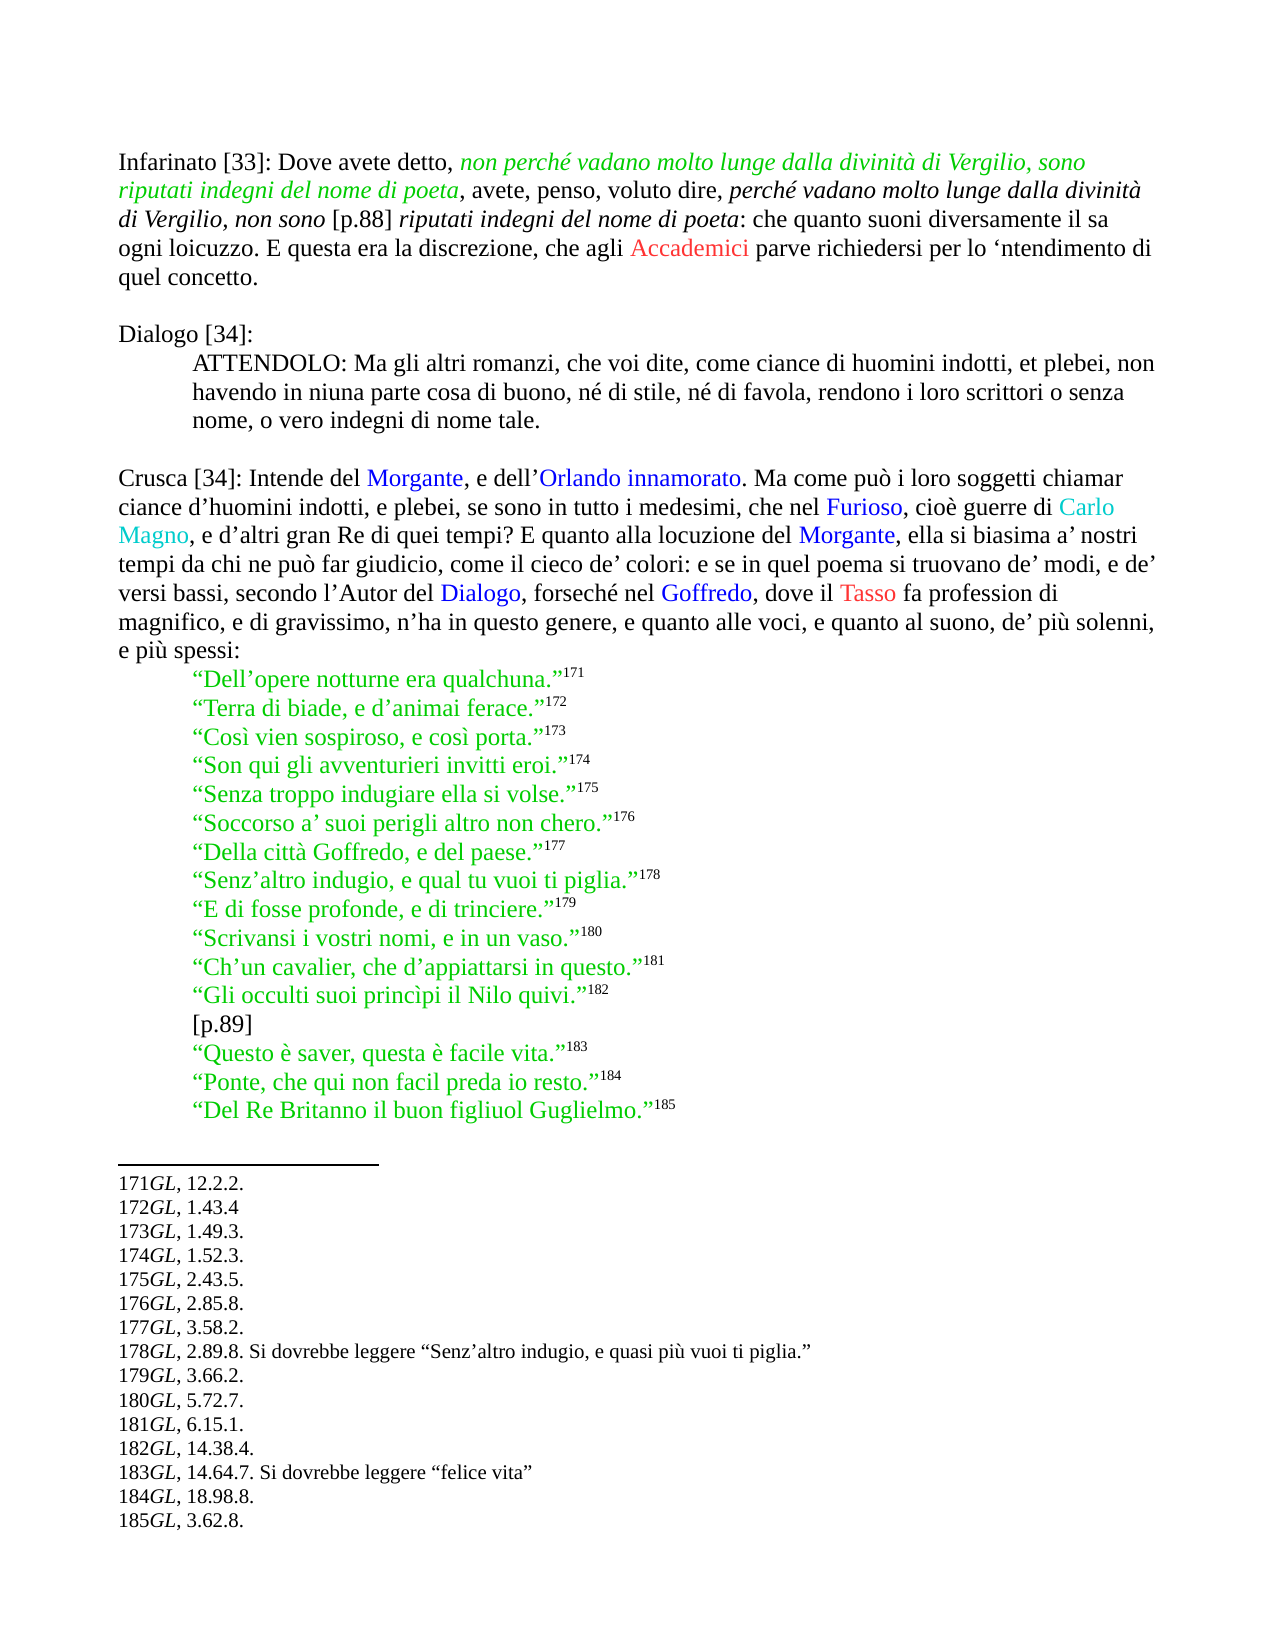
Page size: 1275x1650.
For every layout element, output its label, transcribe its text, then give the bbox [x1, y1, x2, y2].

text GL, 2.89.8. Si dovrebbe leggere “Senz’altro indugio, e quasi più vuoi ti piglia.” [118, 1339, 1157, 1363]
text GL, 5.72.7. [118, 1387, 1157, 1412]
text “E di fosse profonde, e di trinciere.” [192, 894, 1157, 923]
text GL, 18.98.8. [118, 1484, 1157, 1508]
text GL, 6.15.1. [118, 1412, 1157, 1436]
text “Così vien sospiroso, e così porta.” [192, 722, 1157, 751]
text “Terra di biade, e d’animai ferace.” [192, 693, 1157, 722]
text “Son qui gli avventurieri invitti eroi.” [192, 751, 1157, 779]
text GL, 14.64.7. Si dovrebbe leggere “felice vita” [118, 1460, 1157, 1484]
text Crusca [34]: Intende del Morgante, e dell’Orlando innamorato. Ma come può i loro soggetti chiamar ciance d’huomini indotti, e plebei, se sono in tutto i medesimi, che nel Furioso, cioè guerre di Carlo Magno, e d’altri gran Re di quei tempi? E quanto alla locuzione del Morgante, ella si biasima a’ nostri tempi da chi ne può far giudicio, come il cieco de’ colori: e se in quel poema si truovano de’ modi, e de’ versi bassi, secondo l’Autor del Dialogo, forseché nel Goffredo, dove il Tasso fa profession di magnifico, e di gravissimo, n’ha in questo genere, e quanto alle voci, e quanto al suono, de’ più solenni, e più spessi: [118, 463, 1157, 664]
text ATTENDOLO: Ma gli altri romanzi, che voi dite, come ciance di huomini indotti, et plebei, non havendo in niuna parte cosa di buono, né di stile, né di favola, rendono i loro scrittori o senza nome, o vero indegni di nome tale. [192, 348, 1157, 434]
text GL, 3.62.8. [118, 1508, 1157, 1532]
text “Gli occulti suoi princìpi il Nilo quivi.” [192, 981, 1157, 1009]
text “Scrivansi i vostri nomi, e in un vaso.” [192, 923, 1157, 952]
text “Ch’un cavalier, che d’appiattarsi in questo.” [192, 952, 1157, 981]
text “Senz’altro indugio, e qual tu vuoi ti piglia.” [192, 866, 1157, 894]
text Infarinato [33]: Dove avete detto, non perché vadano molto lunge dalla divinità di Vergilio, sono riputati indegni del nome di poeta, avete, penso, voluto dire, perché vadano molto lunge dalla divinità di Vergilio, non sono [p.88] riputati indegni del nome di poeta: che quanto suoni diversamente il sa ogni loicuzzo. E questa era la discrezione, che agli Accademici parve richiedersi per lo ‘ntendimento di quel concetto. [118, 147, 1157, 291]
text “Del Re Britanno il buon figliuol Guglielmo.” [192, 1096, 1157, 1124]
text “Questo è saver, questa è facile vita.” [192, 1038, 1157, 1067]
text “Soccorso a’ suoi perigli altro non chero.” [192, 808, 1157, 837]
text GL, 12.2.2. [118, 1171, 1157, 1195]
text [p.89] [192, 1009, 1157, 1038]
text “Della città Goffredo, e del paese.” [192, 837, 1157, 866]
text Dialogo [34]: [118, 319, 1157, 348]
text GL, 2.43.5. [118, 1267, 1157, 1291]
text GL, 1.43.4 [118, 1195, 1157, 1219]
text “Dell’opere notturne era qualchuna.” [192, 664, 1157, 693]
text “Senza troppo indugiare ella si volse.” [192, 779, 1157, 808]
text GL, 1.52.3. [118, 1243, 1157, 1267]
text GL, 3.66.2. [118, 1363, 1157, 1387]
text GL, 3.58.2. [118, 1315, 1157, 1339]
text GL, 14.38.4. [118, 1436, 1157, 1460]
text “Ponte, che qui non facil preda io resto.” [192, 1067, 1157, 1096]
text GL, 2.85.8. [118, 1291, 1157, 1315]
text GL, 1.49.3. [118, 1219, 1157, 1243]
